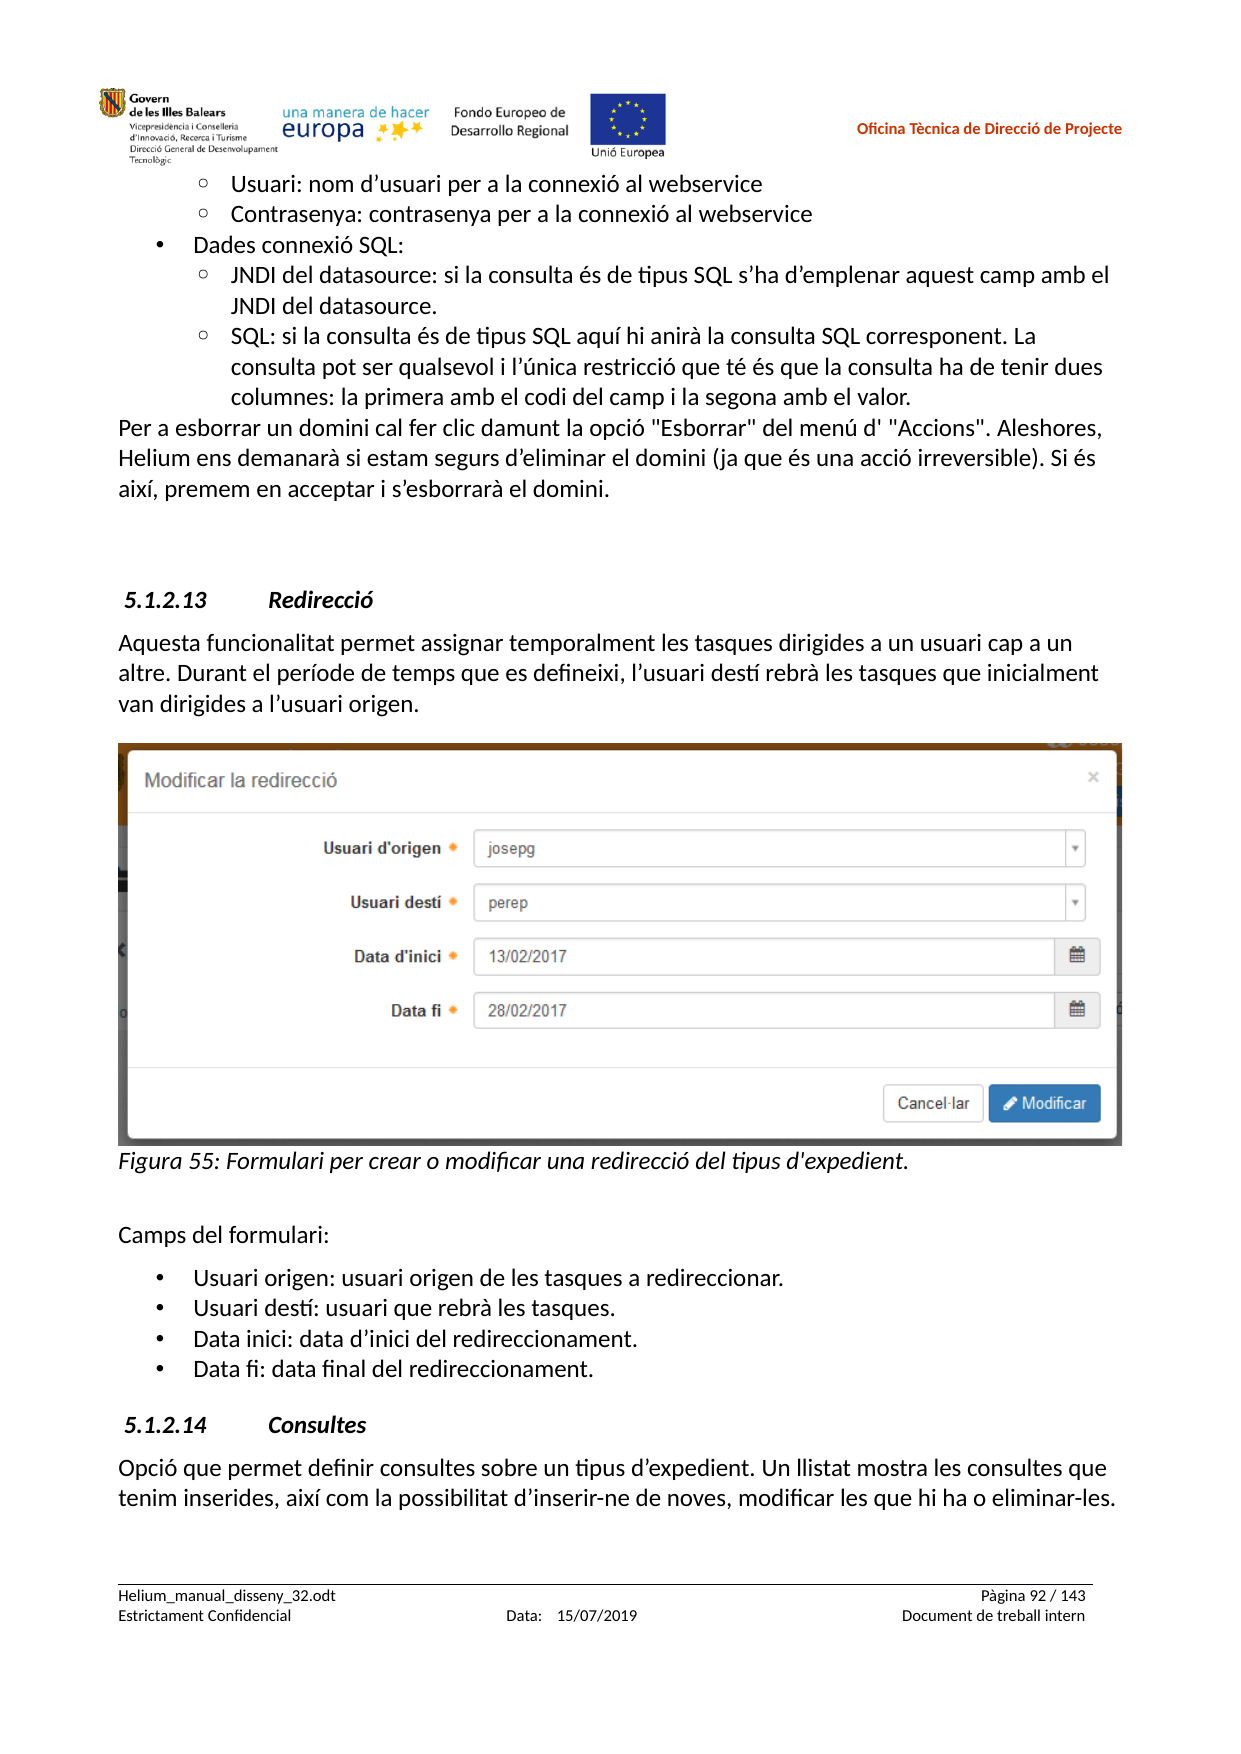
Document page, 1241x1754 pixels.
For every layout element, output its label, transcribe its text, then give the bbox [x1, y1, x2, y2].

list Data inici: data d’inici del redireccionament. [156, 1323, 1122, 1353]
text Figura 55: Formulari per crear o modificar una redirecció del tipus d'expedient. [118, 1146, 1122, 1176]
text Opció que permet definir consultes sobre un tipus d’expedient. Un llistat mostra les consultes que tenim inserides, així com la possibilitat d’inserir-ne de noves, modificar les que hi ha o eliminar-les. [118, 1452, 1122, 1513]
text Per a esborrar un domini cal fer clic damunt la opció "Esborrar" del menú d' "Accions". Aleshores, Helium ens demanarà si estam segurs d’eliminar el domini (ja que és una acció irreversible). Si és així, premem en acceptar i s’esborrarà el domini. [118, 412, 1122, 504]
picture [118, 743, 1123, 1146]
picture [99, 87, 668, 166]
subtitle Redirecció [118, 584, 1122, 614]
subtitle Consultes [118, 1409, 1122, 1439]
list Dades connexió SQL: [156, 229, 1122, 259]
list Usuari origen: usuari origen de les tasques a redireccionar. [156, 1262, 1122, 1292]
text Aquesta funcionalitat permet assignar temporalment les tasques dirigides a un usuari cap a un altre. Durant el període de temps que es defineixi, l’usuari destí rebrà les tasques que inicialment van dirigides a l’usuari origen. [118, 627, 1122, 718]
list Usuari: nom d’usuari per a la connexió al webservice [193, 168, 1122, 198]
list SQL: si la consulta és de tipus SQL aquí hi anirà la consulta SQL corresponent. La consulta pot ser qualsevol i l’única restricció que té és que la consulta ha de tenir dues columnes: la primera amb el codi del camp i la segona amb el valor. [193, 321, 1122, 412]
list Usuari destí: usuari que rebrà les tasques. [156, 1292, 1122, 1323]
list Data fi: data final del redireccionament. [156, 1353, 1122, 1384]
text Camps del formulari: [118, 1219, 1122, 1249]
list Contrasenya: contrasenya per a la connexió al webservice [193, 198, 1122, 229]
list JNDI del datasource: si la consulta és de tipus SQL s’ha d’emplenar aquest camp amb el JNDI del datasource. [193, 259, 1122, 321]
